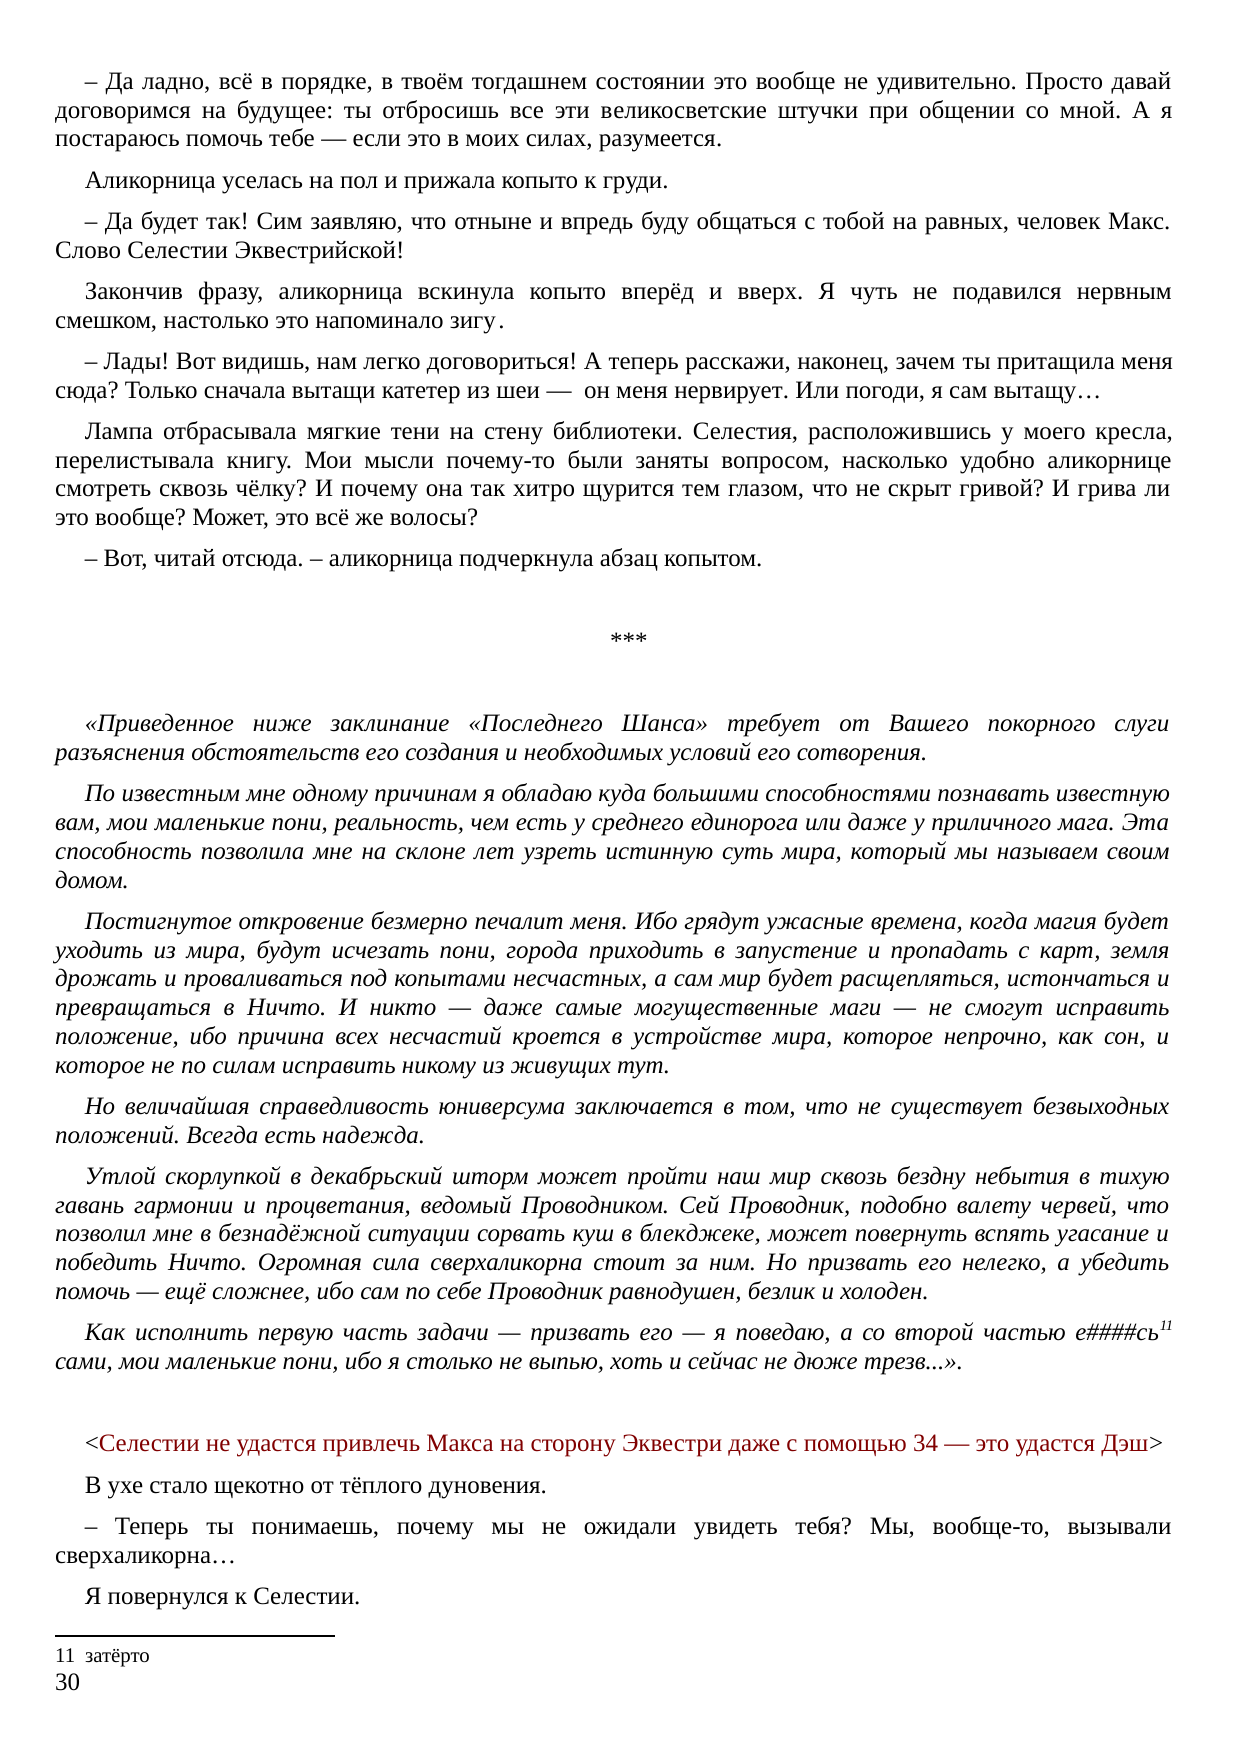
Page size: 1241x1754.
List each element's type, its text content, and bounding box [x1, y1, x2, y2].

text Аликорница уселась на пол и прижала копыто к груди. [55, 165, 1173, 193]
text – Теперь ты понимаешь, почему мы не ожидали увидеть тебя? Мы, вообще-то, вызывали сверхаликорна… [55, 1511, 1173, 1568]
text «Приведенное ниже заклинание «Последнего Шанса» требует от Вашего покорного слуги разъяснения обстоятельств его создания и необходимых условий его сотворения. [55, 708, 1173, 766]
text затёрто [55, 1642, 1173, 1667]
text Лампа отбрасывала мягкие тени на стену библиотеки. Селестия, расположившись у моего кресла, перелистывала книгу. Мои мысли почему-то были заняты вопросом, насколько удобно аликорнице смотреть сквозь чёлку? И почему она так хитро щурится тем глазом, что не скрыт гривой? И грива ли это вообще? Может, это всё же волосы? [55, 416, 1173, 531]
text *** [55, 626, 1173, 655]
text – Да ладно, всё в порядке, в твоём тогдашнем состоянии это вообще не удивительно. Просто давай договоримся на будущее: ты отбросишь все эти великосветские штучки при общении со мной. А я постараюсь помочь тебе — если это в моих силах, разумеется. [55, 66, 1173, 152]
text По известным мне одному причинам я обладаю куда большими способностями познавать известную вам, мои маленькие пони, реальность, чем есть у среднего единорога или даже у приличного мага. Эта способность позволила мне на склоне лет узреть истинную суть мира, который мы называем своим домом. [55, 778, 1173, 893]
text <Селестии не удастся привлечь Макса на сторону Эквестри даже с помощью 34 — это удастся Дэш> [55, 1428, 1173, 1457]
text Но величайшая справедливость юниверсума заключается в том, что не существует безвыходных положений. Всегда есть надежда. [55, 1091, 1173, 1148]
text – Лады! Вот видишь, нам легко договориться! А теперь расскажи, наконец, зачем ты притащила меня сюда? Только сначала вытащи катетер из шеи — он меня нервирует. Или погоди, я сам вытащу… [55, 346, 1173, 403]
text Утлой скорлупкой в декабрьский шторм может пройти наш мир сквозь бездну небытия в тихую гавань гармонии и процветания, ведомый Проводником. Сей Проводник, подобно валету червей, что позволил мне в безнадёжной ситуации сорвать куш в блекджеке, может повернуть вспять угасание и победить Ничто. Огромная сила сверхаликорна стоит за ним. Но призвать его нелегко, а убедить помочь — ещё сложнее, ибо сам по себе Проводник равнодушен, безлик и холоден. [55, 1161, 1173, 1305]
text Я повернулся к Селестии. [55, 1581, 1173, 1610]
text – Да будет так! Сим заявляю, что отныне и впредь буду общаться с тобой на равных, человек Макс. Слово Селестии Эквестрийской! [55, 206, 1173, 263]
text Закончив фразу, аликорница вскинула копыто вперёд и вверх. Я чуть не подавился нервным смешком, настолько это напоминало зигу . [55, 276, 1173, 333]
text Постигнутое откровение безмерно печалит меня. Ибо грядут ужасные времена, когда магия будет уходить из мира, будут исчезать пони, города приходить в запустение и пропадать с карт, земля дрожать и проваливаться под копытами несчастных, а сам мир будет расщепляться, истончаться и превращаться в Ничто. И никто — даже самые могущественные маги — не смогут исправить положение, ибо причина всех несчастий кроется в устройстве мира, которое непрочно, как сон, и которое не по силам исправить никому из живущих тут. [55, 906, 1173, 1078]
text Как исполнить первую часть задачи — призвать его — я поведаю, а со второй частью е####сь сами, мои маленькие пони, ибо я столько не выпью, хоть и сейчас не дюже трезв...». [55, 1317, 1173, 1375]
text В ухе стало щекотно от тёплого дуновения. [55, 1470, 1173, 1498]
text – Вот, читай отсюда. – аликорница подчеркнула абзац копытом. [55, 543, 1173, 572]
